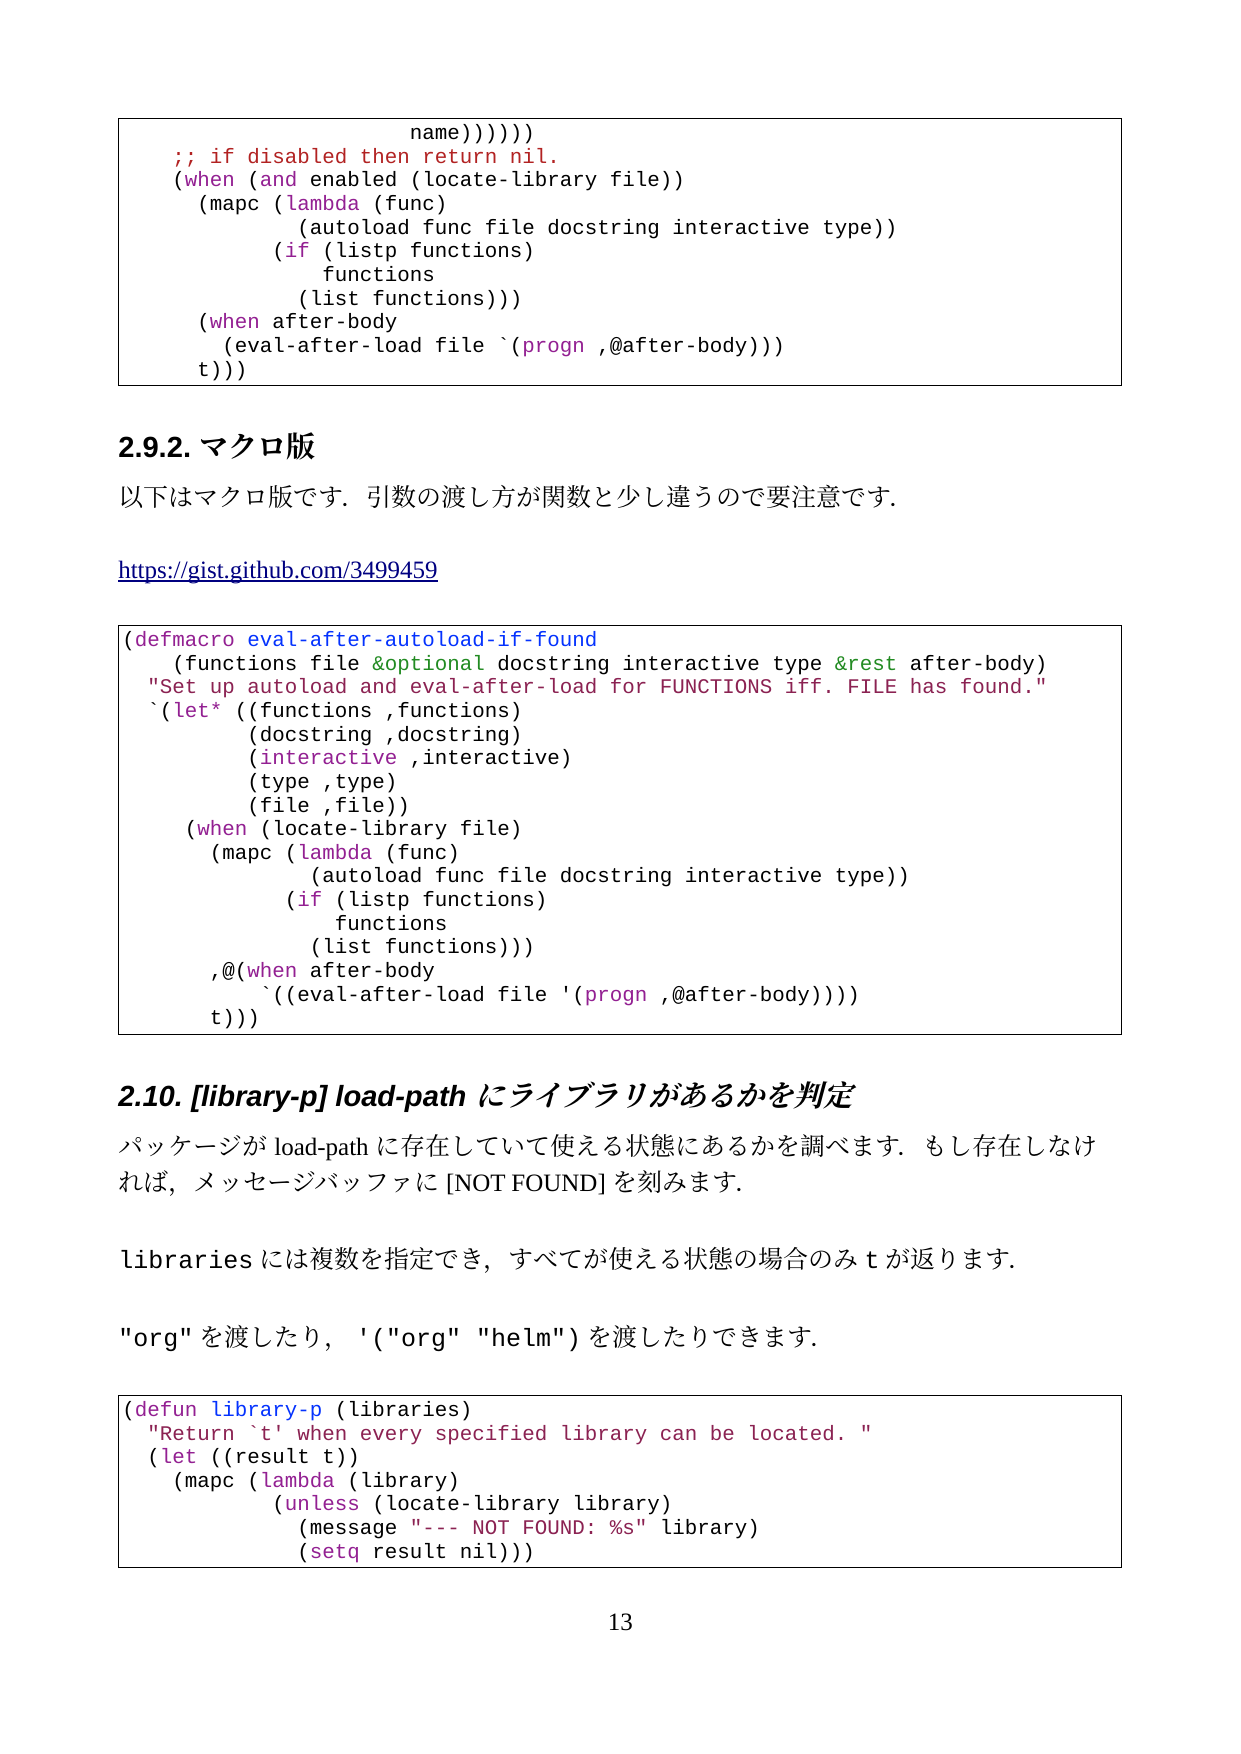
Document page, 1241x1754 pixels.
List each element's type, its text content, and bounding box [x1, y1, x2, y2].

text "org" を渡したり， '("org" "helm") を渡したりできます． [118, 1317, 1122, 1382]
text パッケージが load-path に存在していて使える状態にあるかを調べます．もし存在しなければ，メッセージバッファに [NOT FOUND] を刻みます． [118, 1127, 1122, 1227]
text functions [119, 260, 1121, 284]
text (eval-after-load file `(progn ,@after-body))) [119, 331, 1121, 354]
text (type ,type) [119, 767, 1121, 791]
text functions [119, 909, 1121, 932]
text (autoload func file docstring interactive type)) [119, 213, 1121, 236]
text (let ((result t)) [119, 1442, 1121, 1466]
text (unless (locate-library library) [119, 1489, 1121, 1513]
text (mapc (lambda (func) [119, 189, 1121, 213]
text (when (and enabled (locate-library file)) [119, 165, 1121, 189]
text (defun library-p (libraries) [119, 1396, 1121, 1418]
text (when (locate-library file) [119, 814, 1121, 838]
text "Set up autoload and eval-after-load for FUNCTIONS iff. FILE has found." [119, 672, 1121, 696]
text t))) [119, 354, 1121, 385]
subtitle マクロ版 [118, 423, 1122, 465]
text (mapc (lambda (func) [119, 838, 1121, 862]
text "Return `t' when every specified library can be located. " [119, 1418, 1121, 1442]
text (list functions))) [119, 284, 1121, 307]
text 以下はマクロ版です．引数の渡し方が関数と少し違うので要注意です． [118, 478, 1122, 543]
text libraries には複数を指定でき，すべてが使える状態の場合のみ t が返ります． [118, 1240, 1122, 1305]
text (message "--- NOT FOUND: %s" library) [119, 1513, 1121, 1537]
text (mapc (lambda (library) [119, 1466, 1121, 1489]
text (list functions))) [119, 932, 1121, 956]
text ;; if disabled then return nil. [119, 142, 1121, 165]
text (setq result nil))) [119, 1537, 1121, 1567]
subtitle [library-p] load-path にライブラリがあるかを判定 [118, 1072, 1122, 1114]
text t))) [119, 1003, 1121, 1034]
text (interactive ,interactive) [119, 743, 1121, 767]
text (docstring ,docstring) [119, 720, 1121, 743]
text ,@(when after-body [119, 956, 1121, 980]
text (file ,file)) [119, 791, 1121, 814]
text (when after-body [119, 307, 1121, 331]
text `(let* ((functions ,functions) [119, 696, 1121, 720]
text (functions file &optional docstring interactive type &rest after-body) [119, 649, 1121, 672]
text (if (listp functions) [119, 236, 1121, 260]
text (autoload func file docstring interactive type)) [119, 862, 1121, 885]
text (if (listp functions) [119, 885, 1121, 909]
text name)))))) [119, 119, 1121, 142]
text (defmacro eval-after-autoload-if-found [119, 626, 1121, 649]
text `((eval-after-load file '(progn ,@after-body)))) [119, 980, 1121, 1003]
text https://gist.github.com/3499459 [118, 555, 1122, 613]
